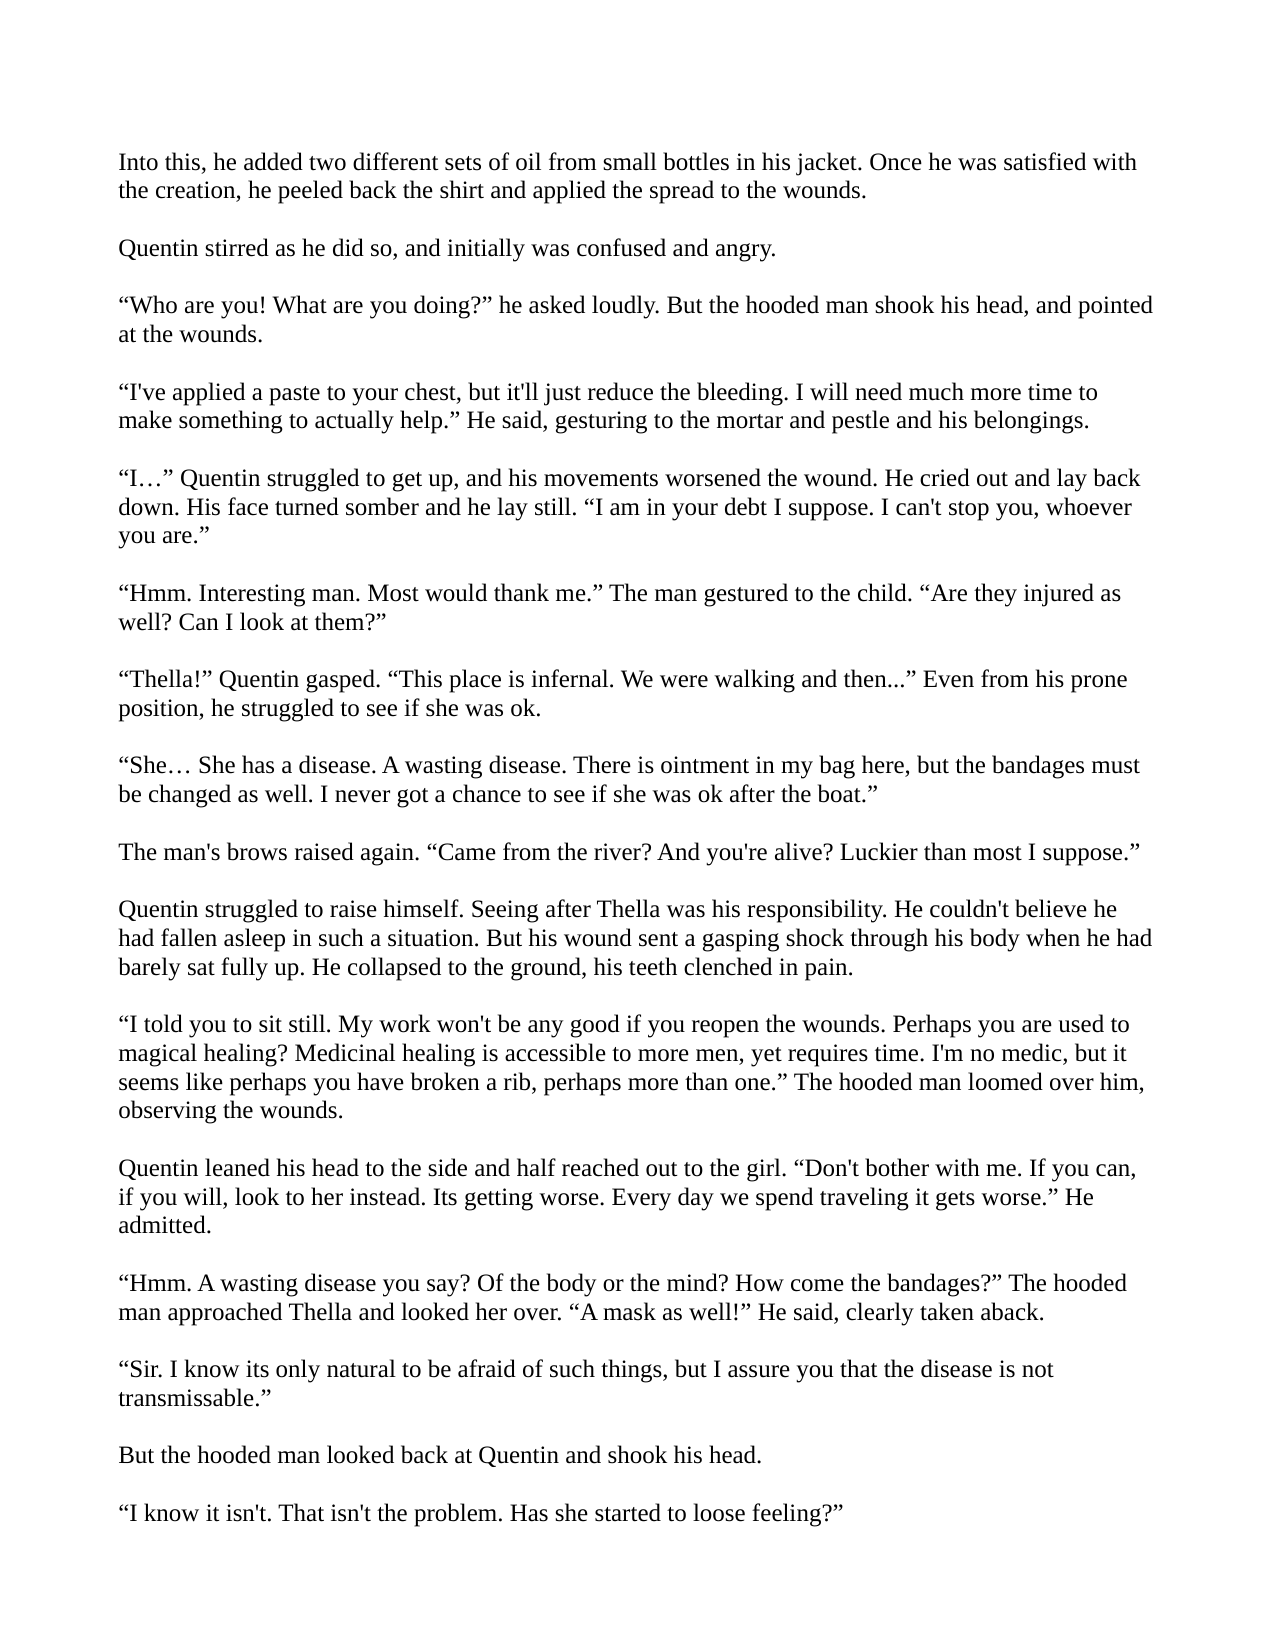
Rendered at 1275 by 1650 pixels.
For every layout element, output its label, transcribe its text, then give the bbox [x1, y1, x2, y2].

text “I've applied a paste to your chest, but it'll just reduce the bleeding. I will need much more time to make something to actually help.” He said, gesturing to the mortar and pestle and his belongings. [118, 377, 1157, 434]
text “Sir. I know its only natural to be afraid of such things, but I assure you that the disease is not transmissable.” [118, 1354, 1157, 1412]
text But the hooded man looked back at Quentin and shook his head. [118, 1441, 1157, 1469]
text “Thella!” Quentin gasped. “This place is infernal. We were walking and then...” Even from his prone position, he struggled to see if she was ok. [118, 664, 1157, 722]
text “Who are you! What are you doing?” he asked loudly. But the hooded man shook his head, and pointed at the wounds. [118, 291, 1157, 348]
text “She… She has a disease. A wasting disease. There is ointment in my bag here, but the bandages must be changed as well. I never got a chance to see if she was ok after the boat.” [118, 751, 1157, 808]
text Quentin leaned his head to the side and half reached out to the girl. “Don't bother with me. If you can, if you will, look to her instead. Its getting worse. Every day we spend traveling it gets worse.” He admitted. [118, 1153, 1157, 1239]
text “I know it isn't. That isn't the problem. Has she started to loose feeling?” [118, 1498, 1157, 1527]
text The man's brows raised again. “Came from the river? And you're alive? Luckier than most I suppose.” [118, 837, 1157, 866]
text Quentin struggled to raise himself. Seeing after Thella was his responsibility. He couldn't believe he had fallen asleep in such a situation. But his wound sent a gasping shock through his body when he had barely sat fully up. He collapsed to the ground, his teeth clenched in pain. [118, 894, 1157, 981]
text “I…” Quentin struggled to get up, and his movements worsened the wound. He cried out and lay back down. His face turned somber and he lay still. “I am in your debt I suppose. I can't stop you, whoever you are.” [118, 463, 1157, 549]
text Into this, he added two different sets of oil from small bottles in his jacket. Once he was satisfied with the creation, he peeled back the shirt and applied the spread to the wounds. [118, 147, 1157, 204]
text Quentin stirred as he did so, and initially was confused and angry. [118, 233, 1157, 262]
text “Hmm. Interesting man. Most would thank me.” The man gestured to the child. “Are they injured as well? Can I look at them?” [118, 578, 1157, 636]
text “Hmm. A wasting disease you say? Of the body or the mind? How come the bandages?” The hooded man approached Thella and looked her over. “A mask as well!” He said, clearly taken aback. [118, 1268, 1157, 1326]
text “I told you to sit still. My work won't be any good if you reopen the wounds. Perhaps you are used to magical healing? Medicinal healing is accessible to more men, yet requires time. I'm no medic, but it seems like perhaps you have broken a rib, perhaps more than one.” The hooded man loomed over him, observing the wounds. [118, 1009, 1157, 1124]
